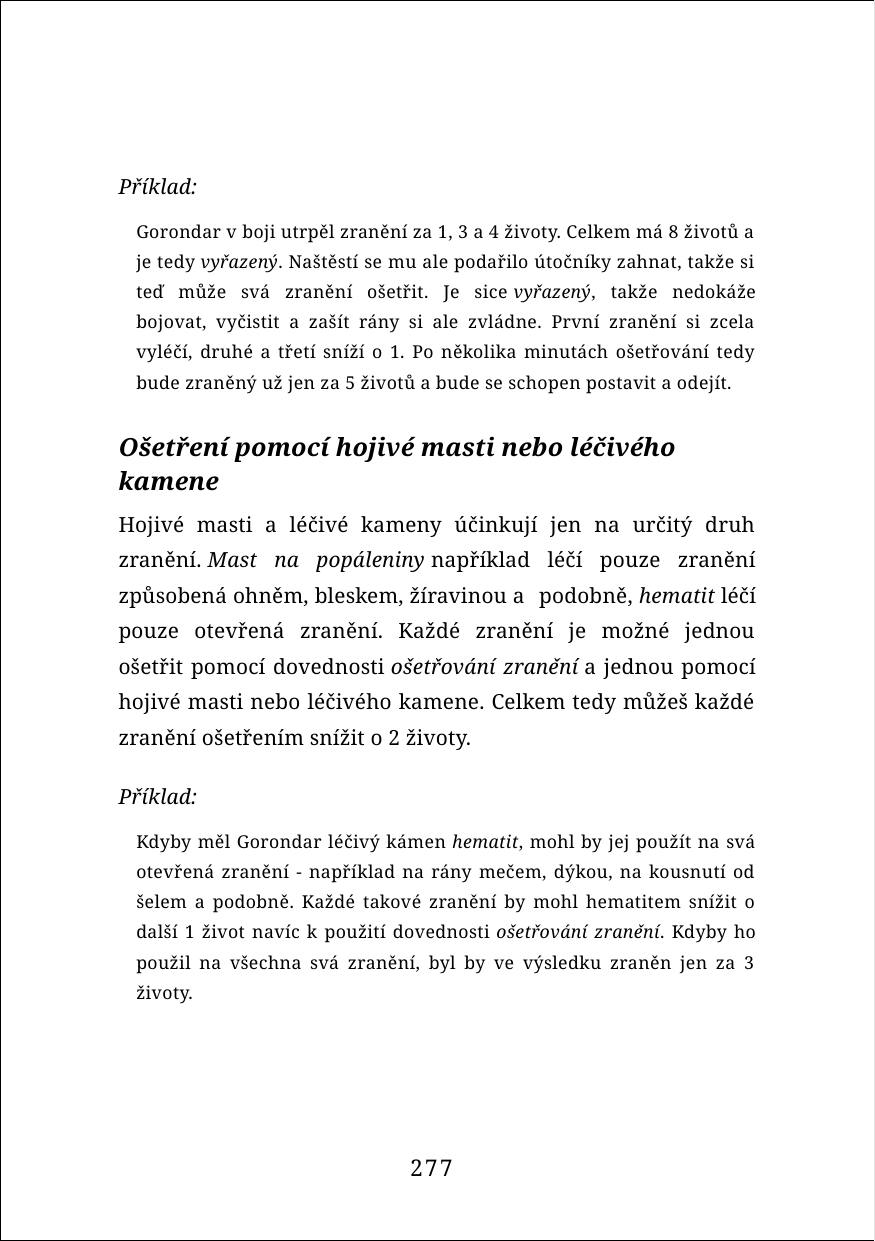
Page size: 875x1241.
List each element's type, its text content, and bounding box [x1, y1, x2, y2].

text Kdyby měl Gorondar léčivý kámen hematit, mohl by jej použít na svá otevřená zranění - například na rány mečem, dýkou, na kousnutí od šelem a podobně. Každé takové zranění by mohl hematitem snížit o další 1 život navíc k použití dovednosti ošetřování zranění. Kdyby ho použil na všechna svá zranění, byl by ve výsledku zraněn jen za 3 životy. [136, 829, 756, 1004]
text Gorondar v boji utrpěl zranění za 1, 3 a 4 životy. Celkem má 8 životů a je tedy vyřazený. Naštěstí se mu ale podařilo útočníky zahnat, takže si teď může svá zranění ošetřit. Je sice vyřazený, takže nedokáže bojovat, vyčistit a zašít rány si ale zvládne. První zranění si zcela vyléčí, druhé a třetí sníží o 1. Po několika minutách ošetřování tedy bude zraněný už jen za 5 životů a bude se schopen postavit a odejít. [136, 219, 756, 394]
text Příklad: [118, 172, 756, 200]
text Hojivé masti a léčivé kameny účinkují jen na určitý druh zranění. Mast na popáleniny například léčí pouze zranění způsobená ohněm, bleskem, žíravinou a podobně, hematit léčí pouze otevřená zranění. Každé zranění je možné jednou ošetřit pomocí dovednosti ošetřování zranění a jednou pomocí hojivé masti nebo léčivého kamene. Celkem tedy můžeš každé zranění ošetřením snížit o 2 životy. [118, 510, 756, 751]
subtitle Ošetření pomocí hojivé masti nebo léčivého kamene [118, 430, 756, 498]
text Příklad: [118, 782, 756, 810]
